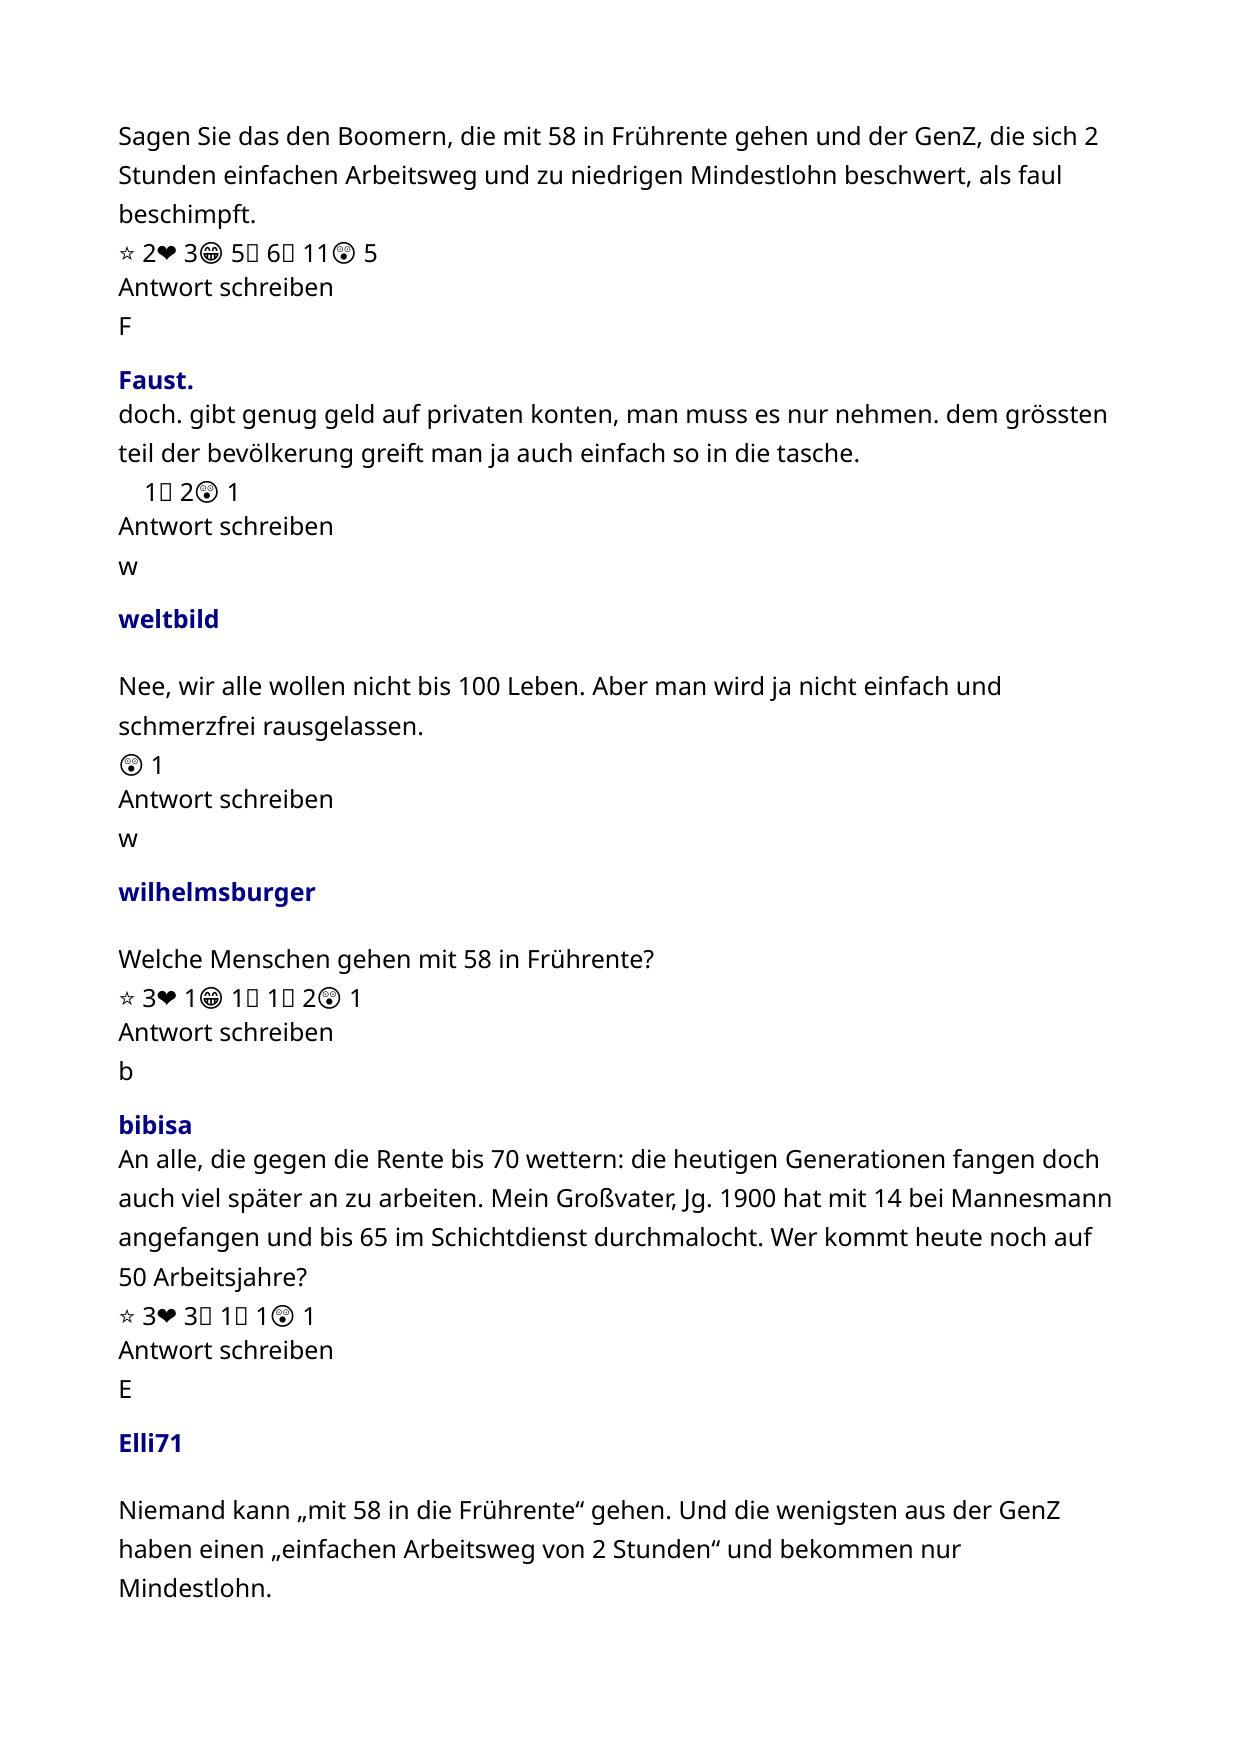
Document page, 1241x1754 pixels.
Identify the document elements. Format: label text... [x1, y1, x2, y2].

text Niemand kann „mit 58 in die Frührente“ gehen. Und die wenigsten aus der GenZ haben einen „einfachen Arbeitsweg von 2 Stunden“ und bekommen nur Mindestlohn. [118, 1492, 1122, 1605]
text b [118, 1054, 1122, 1088]
text An alle, die gegen die Rente bis 70 wettern: die heutigen Generationen fangen doch auch viel später an zu arbeiten. Mein Großvater, Jg. 1900 hat mit 14 bei Mannesmann angefangen und bis 65 im Schichtdienst durchmalocht. Wer kommt heute noch auf 50 Arbeitsjahre? [118, 1142, 1122, 1293]
text Antwort schreiben [118, 1332, 1122, 1366]
text Antwort schreiben [118, 781, 1122, 816]
text Antwort schreiben [118, 270, 1122, 304]
text Nee, wir alle wollen nicht bis 100 Leben. Aber man wird ja nicht einfach und schmerzfrei rausgelassen. [118, 669, 1122, 742]
text 😲 1 [118, 747, 1122, 781]
text Antwort schreiben [118, 1015, 1122, 1049]
subtitle Elli71 [118, 1425, 1122, 1459]
text w [118, 548, 1122, 582]
text ⭐️ 2❤️ 3😁 5🙁 6🤨 11😲 5 [118, 236, 1122, 270]
subtitle Faust. [118, 363, 1122, 397]
text Sagen Sie das den Boomern, die mit 58 in Frührente gehen und der GenZ, die sich 2 Stunden einfachen Arbeitsweg und zu niedrigen Mindestlohn beschwert, als faul beschimpft. [118, 118, 1122, 231]
subtitle weltbild [118, 602, 1122, 636]
text w [118, 821, 1122, 855]
text 🙁 1🤨 2😲 1 [118, 475, 1122, 509]
text F [118, 309, 1122, 343]
text Welche Menschen gehen mit 58 in Frührente? [118, 941, 1122, 976]
text doch. gibt genug geld auf privaten konten, man muss es nur nehmen. dem grössten teil der bevölkerung greift man ja auch einfach so in die tasche. [118, 397, 1122, 470]
text Antwort schreiben [118, 509, 1122, 543]
subtitle wilhelmsburger [118, 874, 1122, 908]
text ⭐️ 3❤️ 1😁 1🙁 1🤨 2😲 1 [118, 981, 1122, 1015]
subtitle bibisa [118, 1108, 1122, 1142]
text E [118, 1372, 1122, 1406]
text ⭐️ 3❤️ 3🙁 1🤨 1😲 1 [118, 1298, 1122, 1332]
